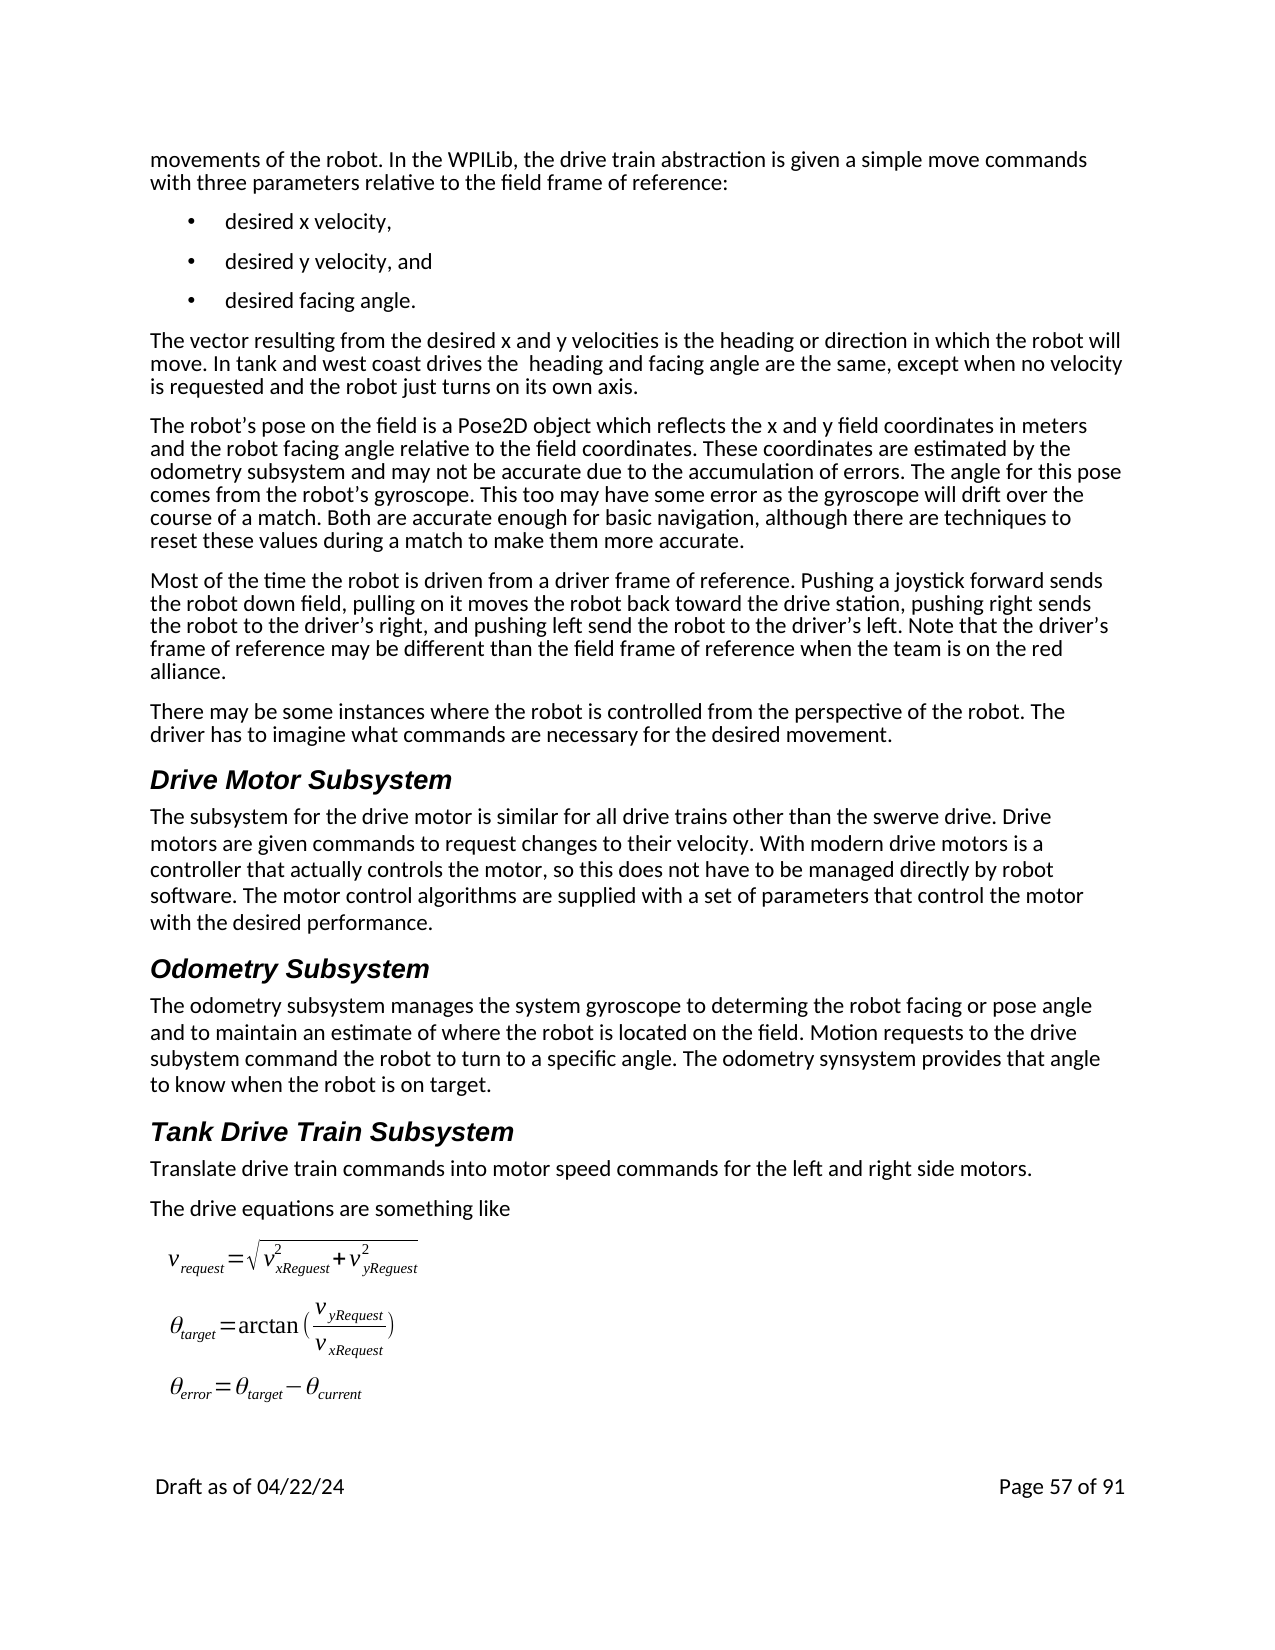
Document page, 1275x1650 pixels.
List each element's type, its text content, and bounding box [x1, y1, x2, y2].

text The subsystem for the drive motor is similar for all drive trains other than the swerve drive. Drive motors are given commands to request changes to their velocity. With modern drive motors is a controller that actually controls the motor, so this does not have to be managed directly by robot software. The motor control algorithms are supplied with a set of parameters that control the motor with the desired performance. [150, 807, 1125, 936]
text The robot’s pose on the field is a Pose2D object which reflects the x and y field coordinates in meters and the robot facing angle relative to the field coordinates. These coordinates are estimated by the odometry subsystem and may not be accurate due to the accumulation of errors. The angle for this pose comes from the robot’s gyroscope. This too may have some error as the gyroscope will drift over the course of a match. Both are accurate enough for basic navigation, although there are techniques to reset these values during a match to make them more accurate. [150, 417, 1125, 554]
list desired facing angle. [187, 292, 1125, 314]
list desired y velocity, and [187, 252, 1125, 275]
subtitle Drive Motor Subsystem [150, 764, 1125, 795]
text Translate drive train commands into motor speed commands for the left and right side motors. [150, 1159, 1125, 1182]
list desired x velocity, [187, 212, 1125, 235]
subtitle Odometry Subsystem [150, 954, 1125, 984]
subtitle Tank Drive Train Subsystem [150, 1117, 1125, 1147]
text The drive equations are something like [150, 1199, 1125, 1222]
text There may be some instances where the robot is controlled from the perspective of the robot. The driver has to imagine what commands are necessary for the desired movement. [150, 702, 1125, 748]
text The odometry subsystem manages the system gyroscope to determing the robot facing or pose angle and to maintain an estimate of where the robot is located on the field. Motion requests to the drive subystem command the robot to turn to a specific angle. The odometry synsystem provides that angle to know when the robot is on target. [150, 997, 1125, 1098]
text Most of the time the robot is driven from a driver frame of reference. Pushing a joystick forward sends the robot down field, pulling on it moves the robot back toward the drive station, pushing right sends the robot to the driver’s right, and pushing left send the robot to the driver’s left. Note that the driver’s frame of reference may be different than the field frame of reference when the team is on the red alliance. [150, 571, 1125, 685]
text The vector resulting from the desired x and y velocities is the heading or direction in which the robot will move. In tank and west coast drives the heading and facing angle are the same, except when no velocity is requested and the robot just turns on its own axis. [150, 331, 1125, 400]
text movements of the robot. In the WPILib, the drive train abstraction is given a simple move commands with three parameters relative to the field frame of reference: [150, 150, 1125, 196]
